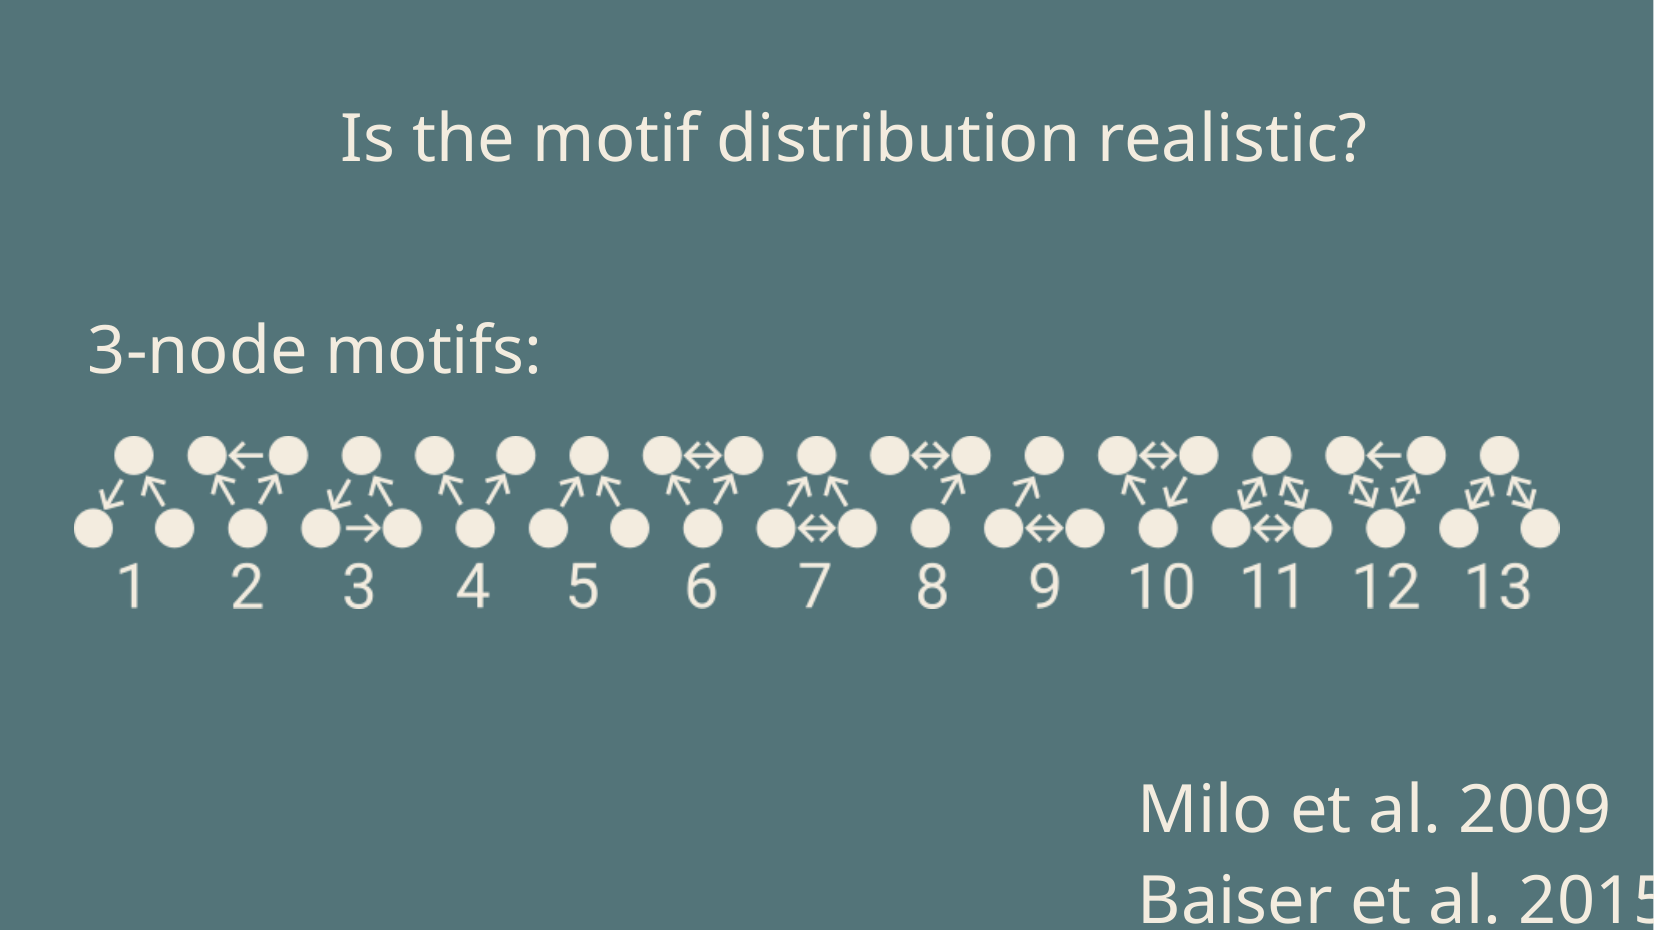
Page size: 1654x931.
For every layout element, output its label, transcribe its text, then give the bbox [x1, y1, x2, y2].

text_box Milo et al. 2009 Baiser et al. 2015 [1122, 754, 1654, 931]
picture [74, 436, 1560, 609]
text_box Is the motif distribution realistic? [326, 82, 1328, 186]
text_box 3-node motifs: [73, 295, 532, 399]
